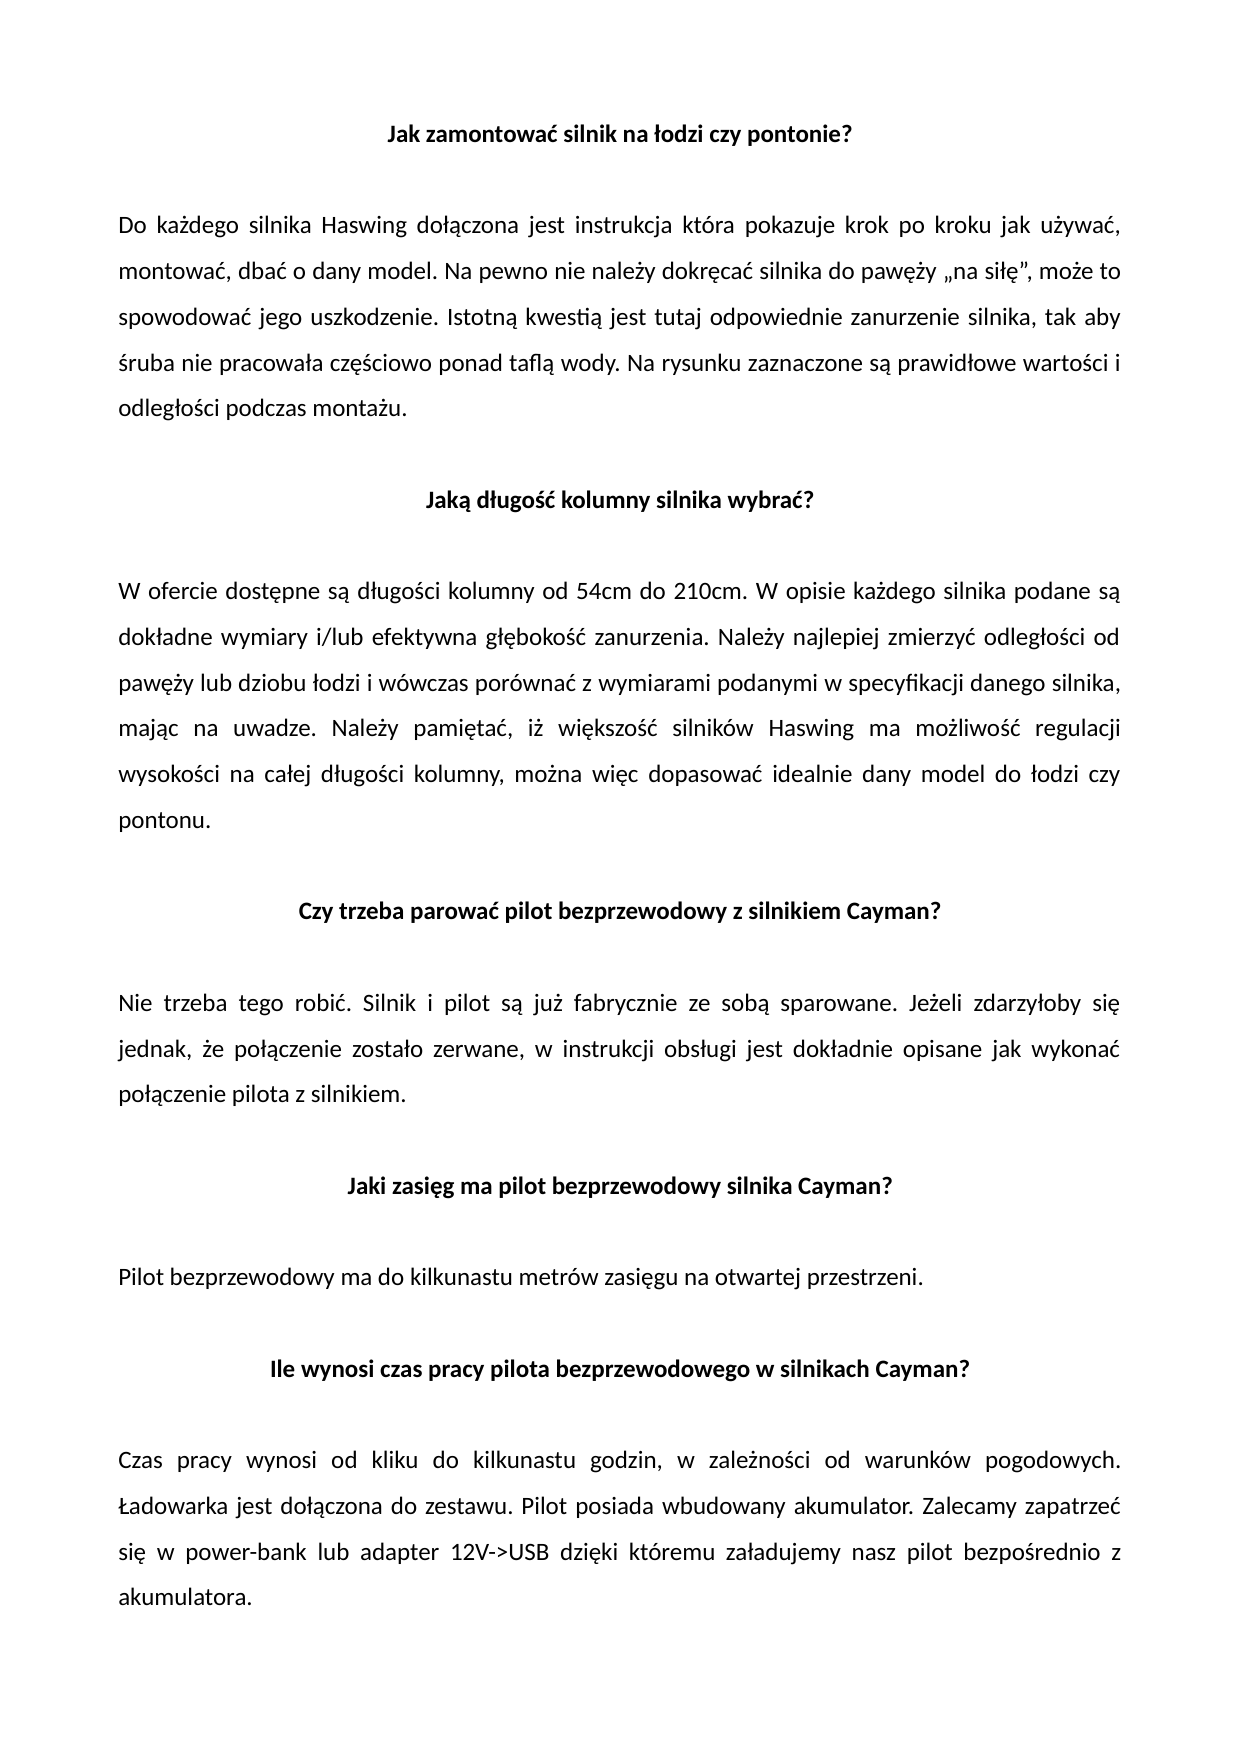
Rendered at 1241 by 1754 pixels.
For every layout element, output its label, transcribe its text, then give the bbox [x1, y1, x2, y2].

text Nie trzeba tego robić. Silnik i pilot są już fabrycznie ze sobą sparowane. Jeżeli zdarzyłoby się jednak, że połączenie zostało zerwane, w instrukcji obsługi jest dokładnie opisane jak wykonać połączenie pilota z silnikiem. [118, 987, 1122, 1109]
text Czas pracy wynosi od kliku do kilkunastu godzin, w zależności od warunków pogodowych. Ładowarka jest dołączona do zestawu. Pilot posiada wbudowany akumulator. Zalecamy zapatrzeć się w power-bank lub adapter 12V->USB dzięki któremu załadujemy nasz pilot bezpośrednio z akumulatora. [118, 1444, 1122, 1612]
text Do każdego silnika Haswing dołączona jest instrukcja która pokazuje krok po kroku jak używać, montować, dbać o dany model. Na pewno nie należy dokręcać silnika do pawęży „na siłę”, może to spowodować jego uszkodzenie. Istotną kwestią jest tutaj odpowiednie zanurzenie silnika, tak aby śruba nie pracowała częściowo ponad taflą wody. Na rysunku zaznaczone są prawidłowe wartości i odległości podczas montażu. [118, 209, 1122, 423]
text W ofercie dostępne są długości kolumny od 54cm do 210cm. W opisie każdego silnika podane są dokładne wymiary i/lub efektywna głębokość zanurzenia. Należy najlepiej zmierzyć odległości od pawęży lub dziobu łodzi i wówczas porównać z wymiarami podanymi w specyfikacji danego silnika, mając na uwadze. Należy pamiętać, iż większość silników Haswing ma możliwość regulacji wysokości na całej długości kolumny, można więc dopasować idealnie dany model do łodzi czy pontonu. [118, 575, 1122, 834]
text Jaką długość kolumny silnika wybrać? [118, 484, 1122, 514]
text Jak zamontować silnik na łodzi czy pontonie? [118, 118, 1122, 149]
text Jaki zasięg ma pilot bezprzewodowy silnika Cayman? [118, 1170, 1122, 1200]
text Ile wynosi czas pracy pilota bezprzewodowego w silnikach Cayman? [118, 1353, 1122, 1383]
text Pilot bezprzewodowy ma do kilkunastu metrów zasięgu na otwartej przestrzeni. [118, 1261, 1122, 1292]
text Czy trzeba parować pilot bezprzewodowy z silnikiem Cayman? [118, 896, 1122, 926]
